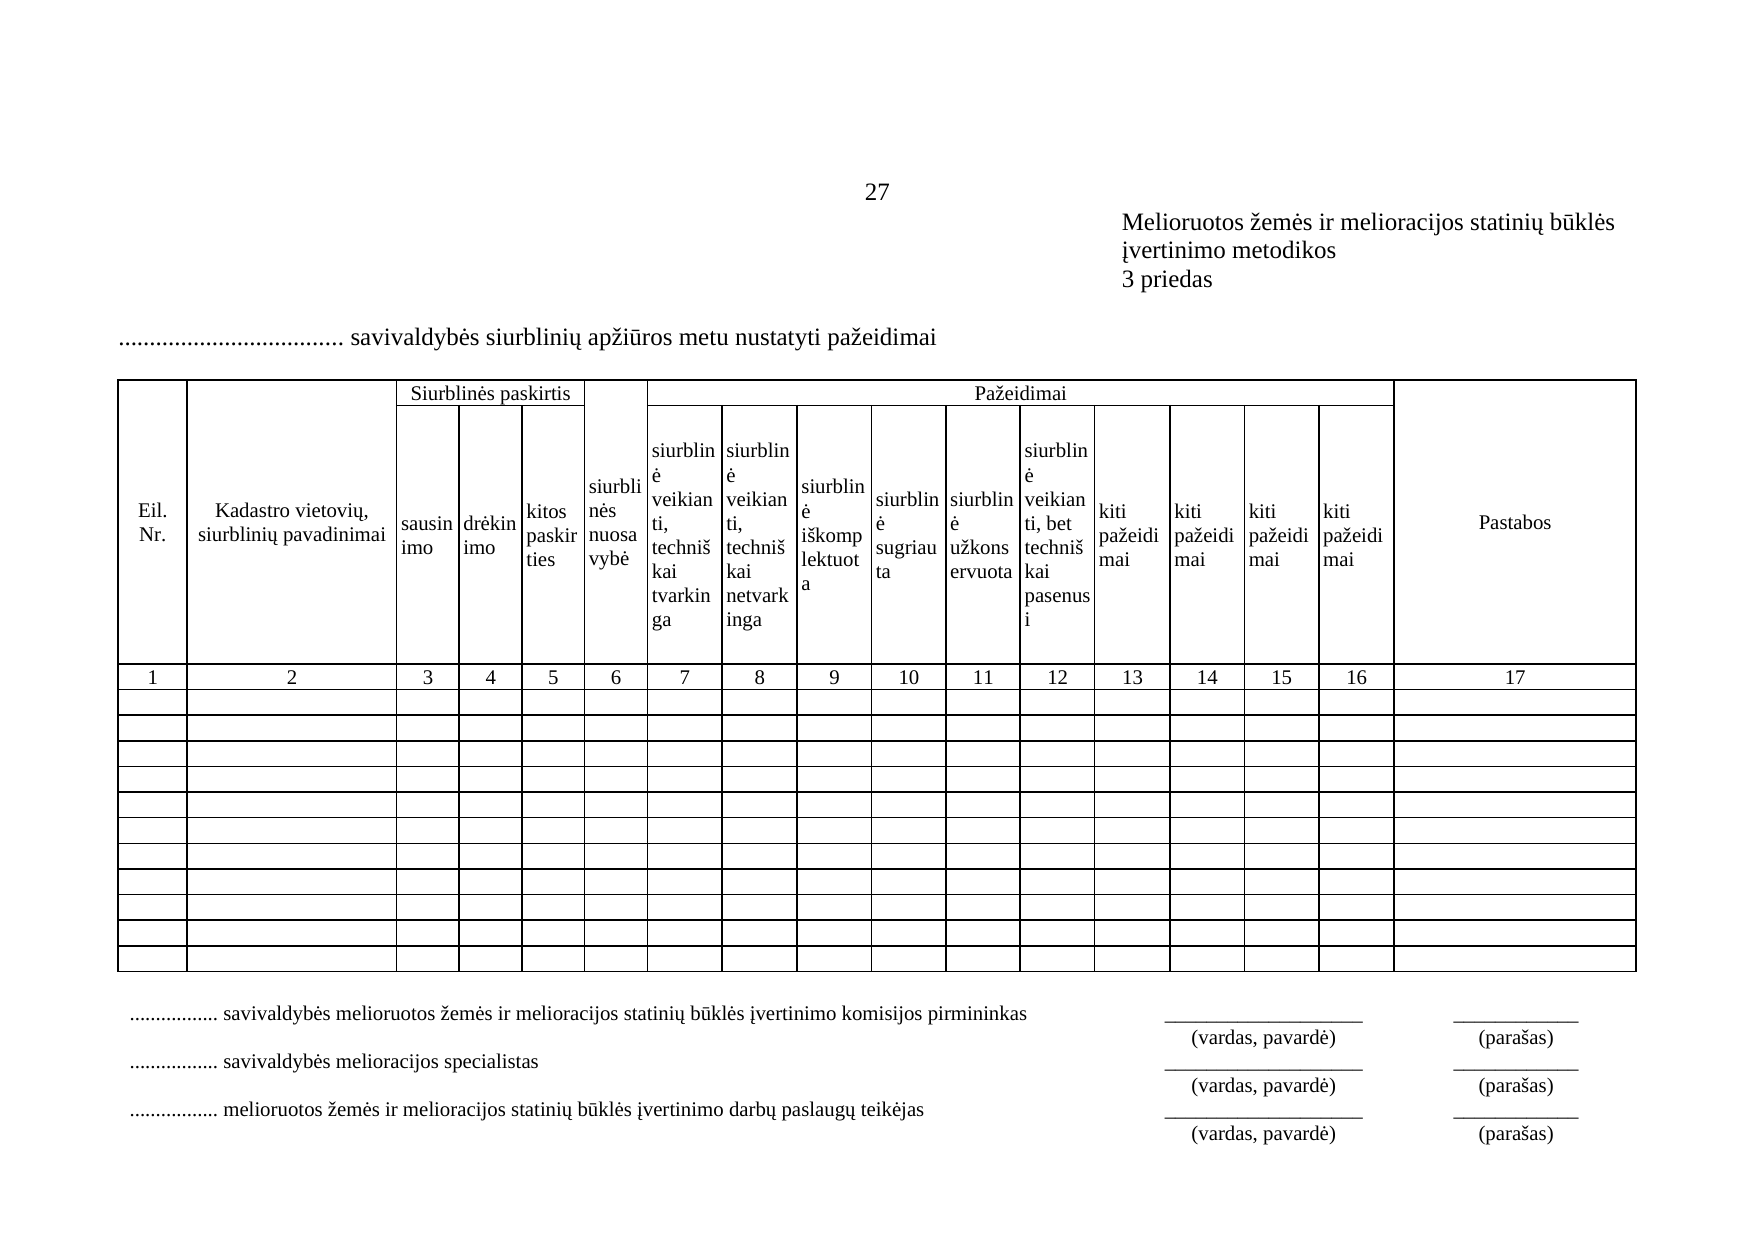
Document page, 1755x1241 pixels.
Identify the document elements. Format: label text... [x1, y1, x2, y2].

table_cell [1095, 844, 1099, 868]
table_cell siurblinė iškomplektuota [798, 406, 871, 663]
table_cell [867, 921, 871, 945]
table_cell [643, 921, 647, 945]
table_cell ____________ (parašas) [1382, 1049, 1649, 1097]
table_cell siurblinė užkonservuota [947, 406, 1019, 663]
table_cell 13 [1095, 665, 1099, 689]
table_cell [397, 947, 401, 971]
table_cell [1314, 818, 1318, 842]
table_cell [1240, 716, 1244, 740]
table_cell [1090, 844, 1094, 868]
table_cell ___________________ (vardas, pavardė) [1145, 1097, 1382, 1145]
table_cell [392, 895, 396, 919]
table_cell ................. melioruotos žemės ir melioracijos statinių būklės įvertinimo darbų paslaugų teikėjas [118, 1097, 1145, 1145]
table_cell [1314, 921, 1318, 945]
table_cell 15 [1314, 665, 1318, 689]
table_cell [392, 921, 396, 945]
table_cell [643, 947, 647, 971]
table_cell [397, 844, 401, 868]
table_cell [1090, 895, 1094, 919]
table_cell [580, 870, 584, 894]
table_cell [397, 870, 401, 894]
table_cell [1090, 742, 1094, 766]
table_cell [392, 844, 396, 868]
table_cell [392, 818, 396, 842]
table_cell [1314, 793, 1318, 817]
table_cell [397, 767, 401, 791]
table_cell [643, 818, 647, 842]
table_cell ____________ (parašas) [1382, 1097, 1649, 1145]
table_cell kitos paskirties [523, 406, 584, 663]
table_cell [872, 895, 876, 919]
table_cell drėkinimo [460, 406, 521, 663]
table_cell [392, 947, 396, 971]
table_cell [392, 716, 396, 740]
text 3 priedas [118, 264, 1636, 293]
table_cell [1095, 793, 1099, 817]
table_cell [648, 818, 652, 842]
table_cell [1314, 716, 1318, 740]
table_cell [867, 767, 871, 791]
text Melioruotos žemės ir melioracijos statinių būklės [118, 207, 1636, 235]
table_cell [1095, 716, 1099, 740]
table_cell [872, 921, 876, 945]
table_cell [580, 716, 584, 740]
table_cell [867, 844, 871, 868]
table_cell [392, 767, 396, 791]
table_cell [867, 870, 871, 894]
table_cell [580, 742, 584, 766]
table_cell [648, 947, 652, 971]
table_cell [580, 793, 584, 817]
table_cell kiti pažeidimai [1245, 406, 1318, 663]
table_cell [648, 870, 652, 894]
table_cell [1240, 895, 1244, 919]
table_cell [1240, 921, 1244, 945]
table_cell [1240, 870, 1244, 894]
table_cell [872, 793, 876, 817]
table_cell [580, 690, 584, 714]
table_cell [580, 895, 584, 919]
table_cell [643, 716, 647, 740]
text įvertinimo metodikos [118, 235, 1636, 264]
table_cell 6 [643, 665, 647, 689]
table_cell [643, 793, 647, 817]
table_cell 12 [1090, 665, 1094, 689]
table_cell [1095, 895, 1099, 919]
table_header ................. savivaldybės melioruotos žemės ir melioracijos statinių būklės įvertinimo komisijos pirmininkas [118, 1001, 1145, 1049]
table_cell [867, 895, 871, 919]
table_cell [1090, 947, 1094, 971]
table_cell [872, 947, 876, 971]
table_cell [1314, 895, 1318, 919]
table_cell [1240, 742, 1244, 766]
table_cell [1314, 870, 1318, 894]
table_cell [1240, 947, 1244, 971]
table_header Eil. Nr. [119, 381, 186, 663]
table_header Pastabos [1395, 381, 1635, 663]
table_cell [1240, 767, 1244, 791]
table_cell [648, 742, 652, 766]
table_cell [580, 921, 584, 945]
table_cell [580, 844, 584, 868]
table_cell 10 [872, 665, 876, 689]
table_cell sausinimo [397, 406, 458, 663]
table_cell [397, 921, 401, 945]
table_cell [648, 690, 652, 714]
table_cell [397, 690, 401, 714]
table_cell [867, 793, 871, 817]
table_cell [1090, 818, 1094, 842]
table_cell [1090, 690, 1094, 714]
table_cell [867, 818, 871, 842]
table_cell [1090, 921, 1094, 945]
table_cell [392, 742, 396, 766]
table_cell [1095, 767, 1099, 791]
table_cell siurblinė sugriauta [872, 406, 945, 663]
table_cell [1095, 947, 1099, 971]
table_cell siurblinė veikianti, techniškai tvarkinga [648, 406, 721, 663]
table_cell ___________________ (vardas, pavardė) [1145, 1049, 1382, 1097]
table_cell [643, 870, 647, 894]
table_cell kiti pažeidimai [1171, 406, 1244, 663]
table_cell [1090, 767, 1094, 791]
table_header Kadastro vietovių, siurblinių pavadinimai [188, 381, 396, 663]
table_cell [1240, 844, 1244, 868]
table_cell [392, 690, 396, 714]
table_cell [1090, 793, 1094, 817]
table_cell [872, 742, 876, 766]
table_cell [648, 716, 652, 740]
table_cell [392, 870, 396, 894]
table_cell [872, 767, 876, 791]
table_cell [1090, 870, 1094, 894]
table_cell [648, 921, 652, 945]
table_cell [872, 716, 876, 740]
table_cell [1240, 690, 1244, 714]
table_cell [643, 895, 647, 919]
table_cell 2 [392, 665, 396, 689]
table_cell [1240, 818, 1244, 842]
table_cell [867, 947, 871, 971]
table_cell [867, 716, 871, 740]
table_cell [580, 947, 584, 971]
table_cell 5 [580, 665, 584, 689]
table_cell kiti pažeidimai [1095, 406, 1169, 663]
table_cell [643, 844, 647, 868]
table_cell [1095, 870, 1099, 894]
table_cell ................. savivaldybės melioracijos specialistas [118, 1049, 1145, 1097]
table_header ___________________ (vardas, pavardė) [1145, 1001, 1382, 1049]
table_header siurblinės nuosavybė [585, 381, 647, 663]
table_cell [643, 742, 647, 766]
table_cell [1314, 947, 1318, 971]
table_cell [397, 895, 401, 919]
table_cell [392, 793, 396, 817]
table_cell siurblinė veikianti, bet techniškai pasenusi [1021, 406, 1094, 663]
table_cell [872, 818, 876, 842]
table_cell [1314, 690, 1318, 714]
table_cell [648, 767, 652, 791]
table_cell 3 [397, 665, 401, 689]
table_cell [1095, 921, 1099, 945]
table_cell kiti pažeidimai [1320, 406, 1393, 663]
table_cell [1095, 742, 1099, 766]
table_cell [397, 742, 401, 766]
table_cell [1240, 793, 1244, 817]
table_cell 7 [648, 665, 652, 689]
table_cell [643, 767, 647, 791]
text ... savivaldybės siurblinių apžiūros metu nustatyti pažeidimai [118, 322, 1636, 350]
table_header ____________ (parašas) [1382, 1001, 1649, 1049]
table_cell 14 [1240, 665, 1244, 689]
table_cell siurblinė veikianti, techniškai netvarkinga [723, 406, 796, 663]
table_cell [1314, 767, 1318, 791]
table_cell [648, 793, 652, 817]
table_cell [643, 690, 647, 714]
table_cell [397, 818, 401, 842]
table_cell [872, 844, 876, 868]
table_cell [1095, 690, 1099, 714]
table_cell [580, 818, 584, 842]
table_cell [1314, 844, 1318, 868]
table_cell [397, 716, 401, 740]
table_cell [397, 793, 401, 817]
table_cell [648, 895, 652, 919]
table_cell [1095, 818, 1099, 842]
table_cell [867, 742, 871, 766]
table_cell [872, 870, 876, 894]
table_cell [867, 690, 871, 714]
table_cell [1090, 716, 1094, 740]
table_cell [648, 844, 652, 868]
table_cell [872, 690, 876, 714]
table_cell [580, 767, 584, 791]
table_cell 9 [867, 665, 871, 689]
table_cell [1314, 742, 1318, 766]
